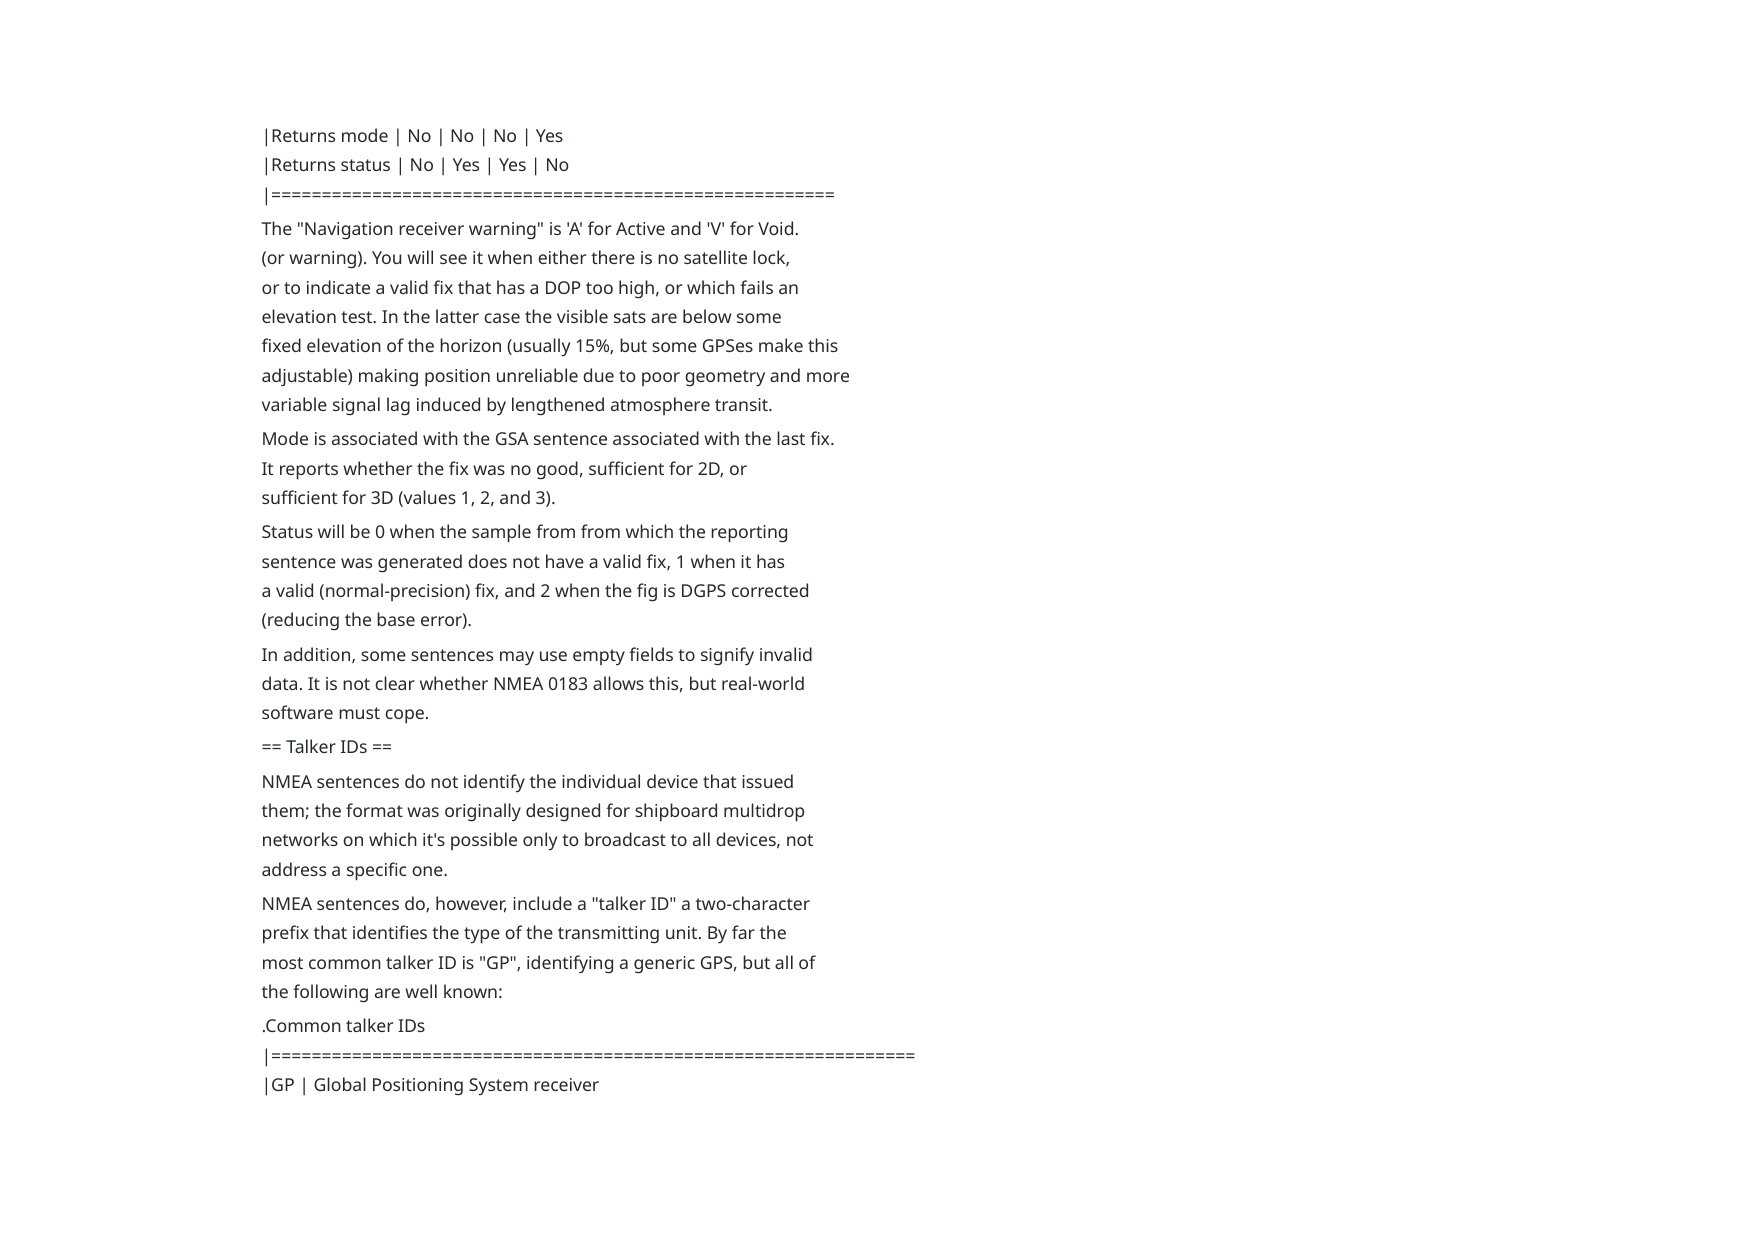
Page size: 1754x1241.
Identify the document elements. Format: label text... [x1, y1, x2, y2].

table_cell [118, 793, 261, 822]
table_cell [118, 417, 261, 421]
table_cell (reducing the base error). [261, 603, 1636, 632]
table_cell or to indicate a valid fix that has a DOP too high, or which fails an [261, 270, 1636, 299]
table_cell It reports whether the fix was no good, sufficient for 2D, or [261, 451, 1636, 480]
table_cell most common talker ID is "GP", identifying a generic GPS, but all of [261, 945, 1636, 974]
table_cell elevation test. In the latter case the visible sats are below some [261, 299, 1636, 328]
table_cell [118, 421, 261, 451]
table_cell [118, 823, 261, 852]
table_cell [118, 881, 261, 886]
table_cell The "Navigation receiver warning" is 'A' for Active and 'V' for Void. [261, 211, 1636, 240]
table_cell [118, 514, 261, 544]
table_cell [118, 480, 261, 509]
table_cell [118, 764, 261, 793]
table_cell In addition, some sentences may use empty fields to signify invalid [261, 637, 1636, 666]
table_cell [118, 211, 261, 240]
table_cell address a specific one. [261, 852, 1636, 881]
table_cell NMEA sentences do not identify the individual device that issued [261, 764, 1636, 793]
table_cell [118, 451, 261, 480]
table_cell networks on which it's possible only to broadcast to all devices, not [261, 823, 1636, 852]
table_cell [261, 206, 1636, 211]
table_cell (or warning). You will see it when either there is no satellite lock, [261, 240, 1636, 270]
table_cell [118, 358, 261, 387]
table_cell [118, 1004, 261, 1008]
table_cell [118, 573, 261, 602]
table_cell [118, 206, 261, 211]
table_cell Status will be 0 when the sample from from which the reporting [261, 514, 1636, 544]
table_cell [118, 632, 261, 637]
table_cell [118, 695, 261, 725]
table_cell |================================================================ [261, 1038, 1636, 1067]
table_cell [118, 270, 261, 299]
table_cell [118, 1067, 261, 1096]
table_cell |======================================================== [261, 177, 1636, 206]
table_cell NMEA sentences do, however, include a "talker ID" a two-character [261, 886, 1636, 915]
table_cell [118, 299, 261, 328]
table_cell [261, 510, 1636, 514]
table_cell == Talker IDs == [261, 730, 1636, 759]
table_cell [118, 544, 261, 573]
table_cell sufficient for 3D (values 1, 2, and 3). [261, 480, 1636, 509]
table_cell [261, 1004, 1636, 1008]
table_cell [118, 329, 261, 358]
table_cell [118, 510, 261, 514]
table_cell .Common talker IDs [261, 1008, 1636, 1038]
table_cell [118, 725, 261, 729]
table_cell [261, 632, 1636, 637]
table_cell variable signal lag induced by lengthened atmosphere transit. [261, 387, 1636, 417]
table_cell [118, 974, 261, 1003]
table_cell [118, 666, 261, 695]
table_cell [118, 240, 261, 270]
table_cell adjustable) making position unreliable due to poor geometry and more [261, 358, 1636, 387]
table_cell [261, 881, 1636, 886]
table_cell [118, 177, 261, 206]
table_cell [118, 387, 261, 417]
table_cell sentence was generated does not have a valid fix, 1 when it has [261, 544, 1636, 573]
table_cell prefix that identifies the type of the transmitting unit. By far the [261, 915, 1636, 945]
table_cell [261, 725, 1636, 729]
table_cell a valid (normal-precision) fix, and 2 when the fig is DGPS corrected [261, 573, 1636, 602]
table_cell |Returns mode | No | No | No | Yes [261, 118, 1636, 147]
table_cell |Returns status | No | Yes | Yes | No [261, 148, 1636, 177]
table_cell [118, 730, 261, 759]
table_cell [118, 148, 261, 177]
table_cell [118, 852, 261, 881]
table_cell [118, 118, 261, 147]
table_cell data. It is not clear whether NMEA 0183 allows this, but real-world [261, 666, 1636, 695]
table_cell fixed elevation of the horizon (usually 15%, but some GPSes make this [261, 329, 1636, 358]
table_cell [118, 886, 261, 915]
table_cell [118, 1008, 261, 1038]
table_cell [261, 759, 1636, 764]
table_cell [118, 1038, 261, 1067]
table_cell [118, 945, 261, 974]
table_cell software must cope. [261, 695, 1636, 725]
table_cell |GP | Global Positioning System receiver [261, 1067, 1636, 1096]
table_cell the following are well known: [261, 974, 1636, 1003]
table_cell [261, 417, 1636, 421]
table_cell [118, 759, 261, 764]
table_cell [118, 603, 261, 632]
table_cell [118, 915, 261, 945]
table_cell them; the format was originally designed for shipboard multidrop [261, 793, 1636, 822]
table_cell Mode is associated with the GSA sentence associated with the last fix. [261, 421, 1636, 451]
table_cell [118, 637, 261, 666]
